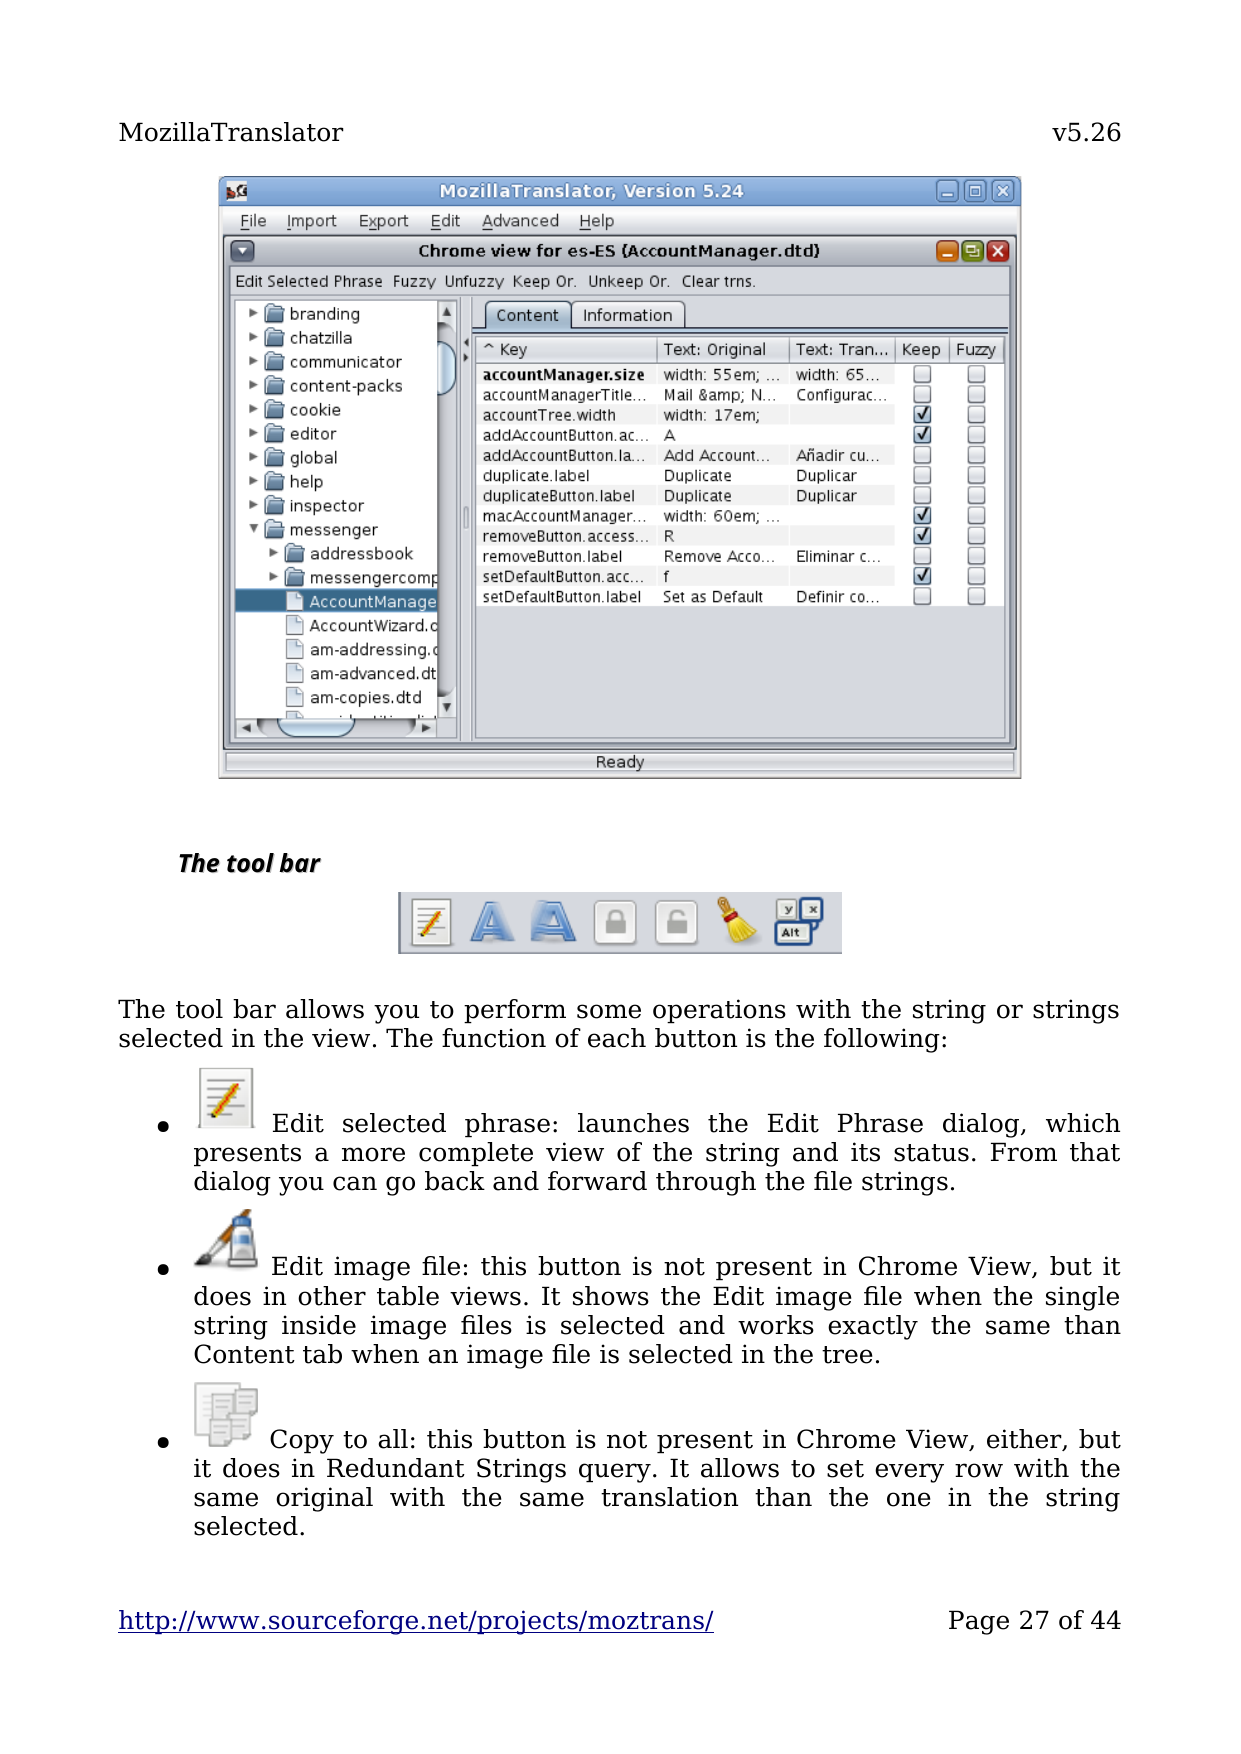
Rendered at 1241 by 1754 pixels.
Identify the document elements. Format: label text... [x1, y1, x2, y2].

subtitle Edit selected phrase: launches the Edit Phrase dialog, which presents a more complete view of the string and its status. From that dialog you can go back and forward through the file strings. [156, 1066, 1122, 1197]
subtitle Edit image file: this button is not present in Chrome View, but it does in other table views. It shows the Edit image file when the single string inside image files is selected and works exactly the same than Content tab when an image file is selected in the tree. [156, 1209, 1122, 1369]
picture [193, 1381, 260, 1449]
subtitle The tool bar [177, 846, 1122, 879]
picture [218, 176, 1022, 779]
subtitle Copy to all: this button is not present in Chrome View, either, but it does in Redundant Strings query. It allows to set every row with the same original with the same translation than the one in the string selected. [156, 1382, 1122, 1542]
picture [398, 892, 842, 954]
picture [193, 1209, 260, 1276]
text The tool bar allows you to perform some operations with the string or strings selected in the view. The function of each button is the following: [118, 995, 1122, 1053]
